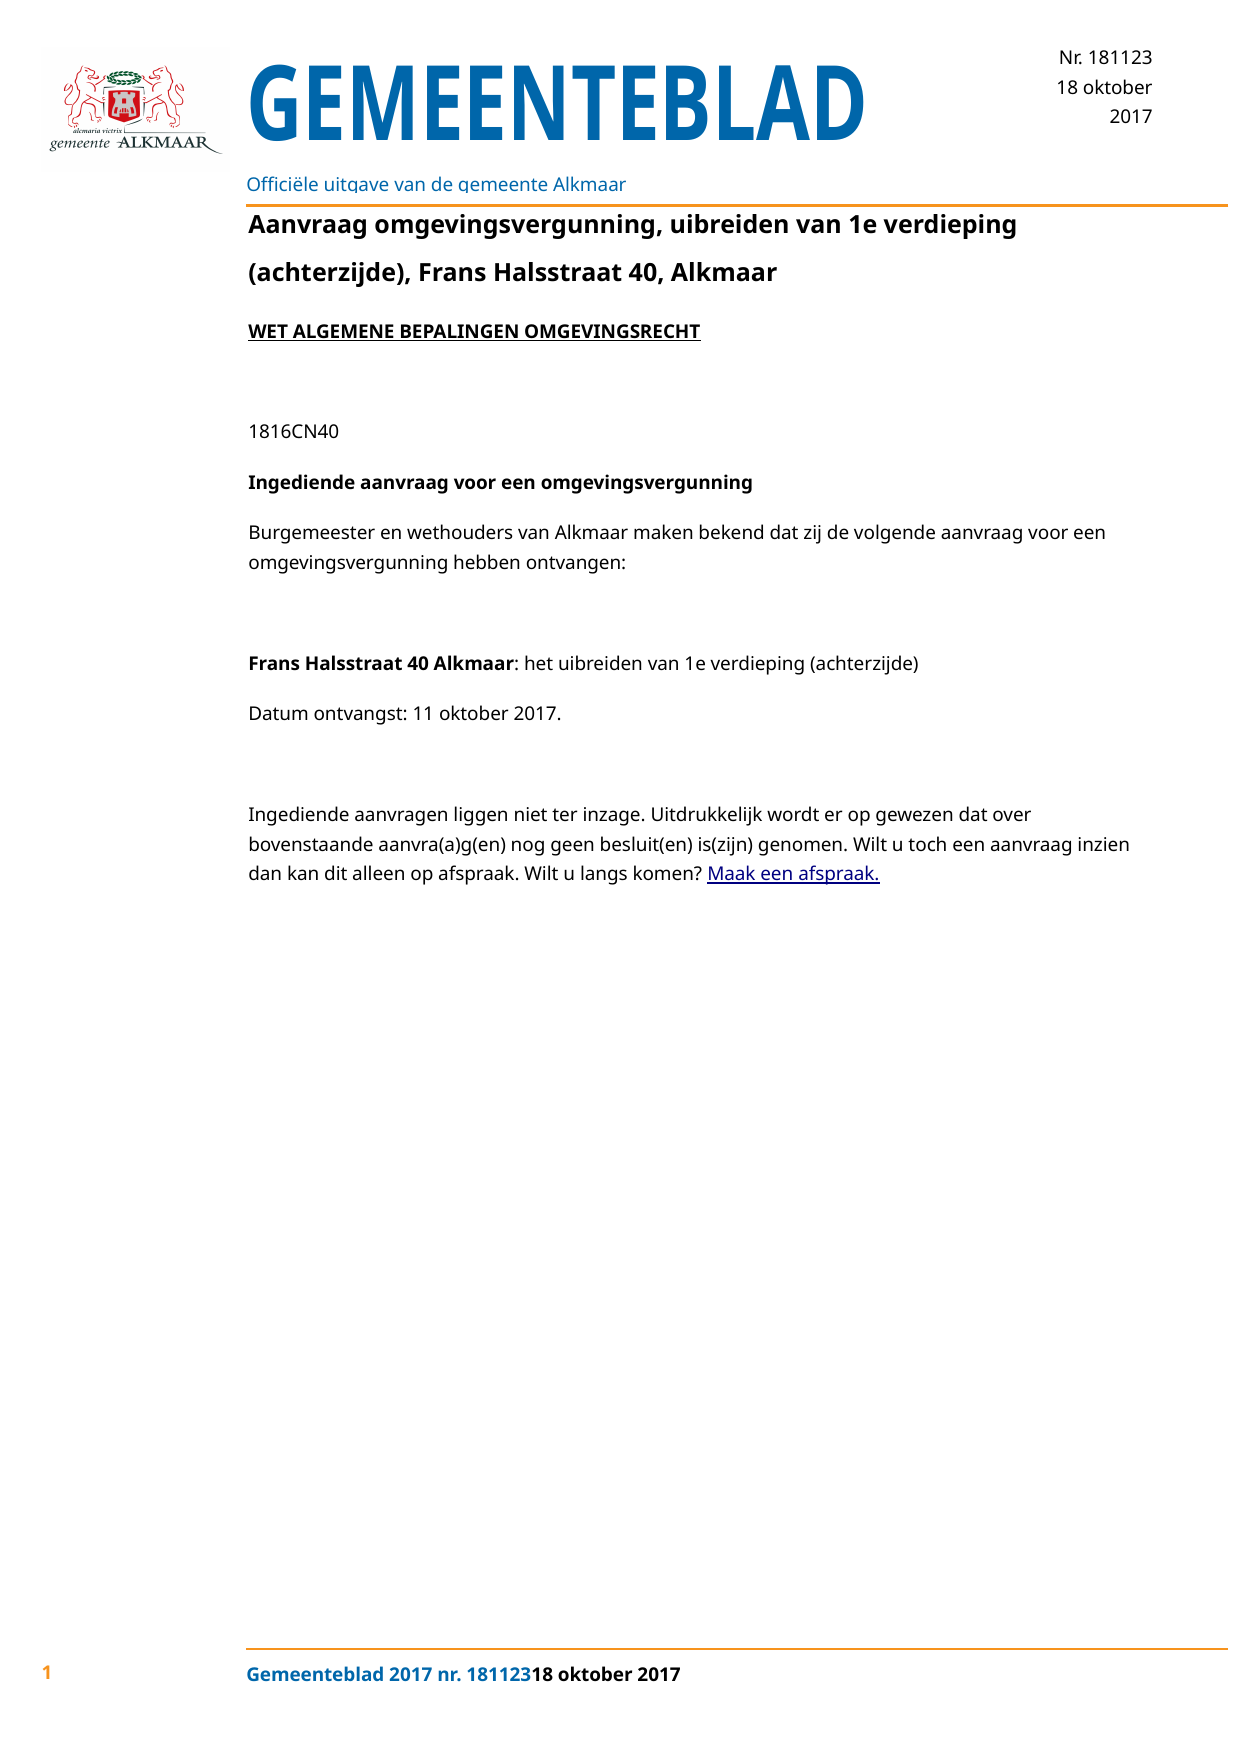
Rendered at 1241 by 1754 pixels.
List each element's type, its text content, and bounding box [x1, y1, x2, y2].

text Ingediende aanvragen liggen niet ter inzage. Uitdrukkelijk wordt er op gewezen dat over bovenstaande aanvra(a)g(en) nog geen besluit(en) is(zijn) genomen. Wilt u toch een aanvraag inzien dan kan dit alleen op afspraak. Wilt u langs komen? Maak een afspraak. [248, 801, 1152, 886]
picture [41, 47, 231, 172]
text Datum ontvangst: 11 oktober 2017. [248, 700, 1152, 726]
text Ingediende aanvraag voor een omgevingsvergunning [248, 469, 1152, 495]
text Frans Halsstraat 40 Alkmaar: het uibreiden van 1e verdieping (achterzijde) [248, 650, 1152, 676]
text 1816CN40 [248, 419, 1152, 444]
text Aanvraag omgevingsvergunning, uibreiden van 1e verdieping (achterzijde), Frans Halsstraat 40, Alkmaar [248, 207, 1152, 288]
text Burgemeester en wethouders van Alkmaar maken bekend dat zij de volgende aanvraag voor een omgevingsvergunning hebben ontvangen: [248, 519, 1152, 575]
text WET ALGEMENE BEPALINGEN OMGEVINGSRECHT [248, 318, 1152, 344]
